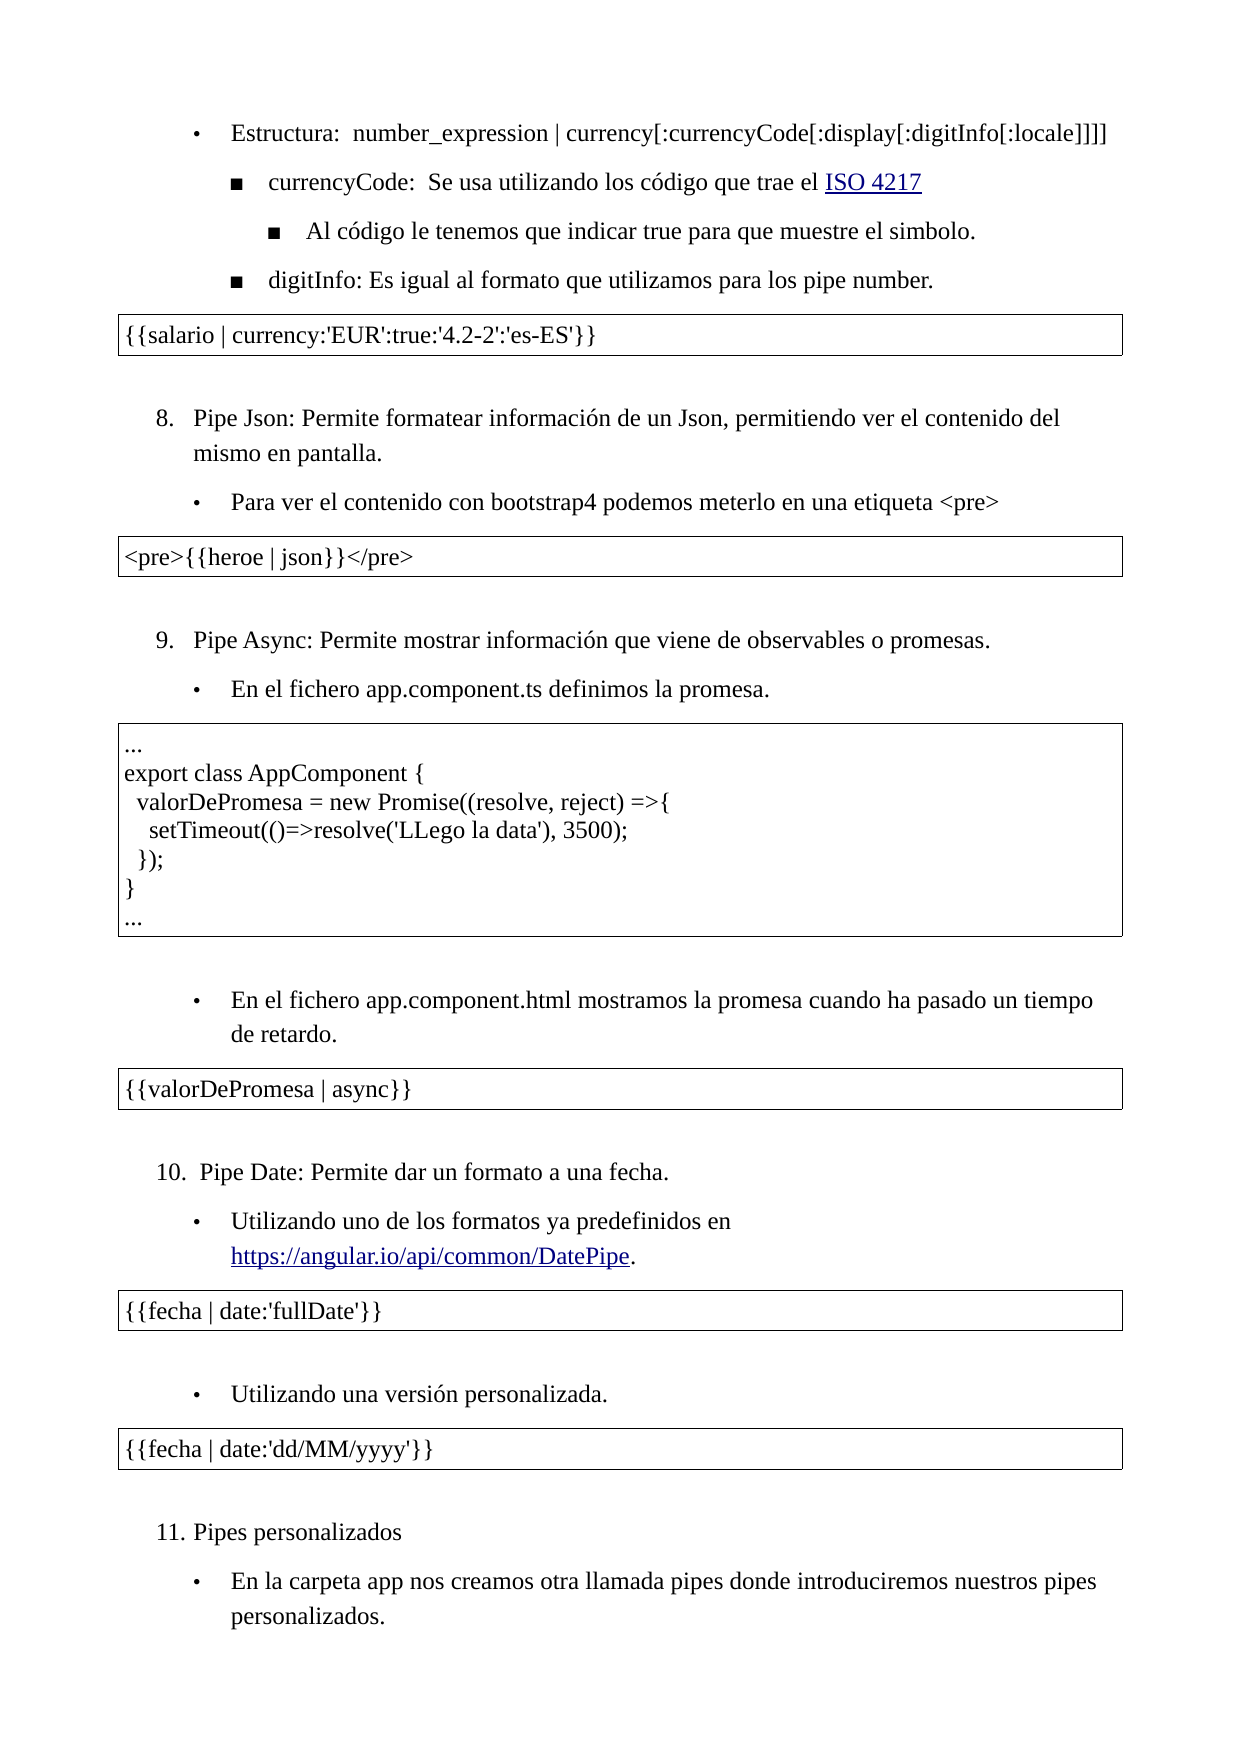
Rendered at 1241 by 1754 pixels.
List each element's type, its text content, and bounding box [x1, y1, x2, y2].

table_header {{fecha | date:'dd/MM/yyyy'}} [119, 1429, 1122, 1468]
list Para ver el contenido con bootstrap4 podemos meterlo en una etiqueta <pre> [193, 487, 1122, 516]
list Utilizando uno de los formatos ya predefinidos en https://angular.io/api/common/DatePipe. [193, 1206, 1122, 1270]
table_header {{fecha | date:'fullDate'}} [119, 1291, 1122, 1330]
list Pipes personalizados [156, 1517, 1122, 1546]
list currencyCode: Se usa utilizando los código que trae el ISO 4217 [231, 167, 1122, 196]
list Pipe Async: Permite mostrar información que viene de observables o promesas. [156, 625, 1122, 654]
list En la carpeta app nos creamos otra llamada pipes donde introduciremos nuestros pipes personalizados. [193, 1566, 1122, 1629]
list Al código le tenemos que indicar true para que muestre el simbolo. [268, 216, 1122, 245]
list Pipe Date: Permite dar un formato a una fecha. [156, 1157, 1122, 1186]
list En el fichero app.component.ts definimos la promesa. [193, 674, 1122, 703]
table_header {{salario | currency:'EUR':true:'4.2-2':'es-ES'}} [119, 315, 1122, 355]
table_header {{valorDePromesa | async}} [119, 1069, 1122, 1109]
list Pipe Json: Permite formatear información de un Json, permitiendo ver el contenido del mismo en pantalla. [156, 403, 1122, 467]
list En el fichero app.component.html mostramos la promesa cuando ha pasado un tiempo de retardo. [193, 985, 1122, 1048]
list Utilizando una versión personalizada. [193, 1379, 1122, 1408]
table_header ... export class AppComponent { valorDePromesa = new Promise((resolve, reject) =>{ setTimeout(()=>resolve('LLego la data'), 3500); }); } ... [119, 724, 1122, 936]
table_header <pre>{{heroe | json}}</pre> [119, 537, 1122, 576]
list digitInfo: Es igual al formato que utilizamos para los pipe number. [231, 265, 1122, 294]
list Estructura: number_expression | currency[:currencyCode[:display[:digitInfo[:locale]]]] [193, 118, 1122, 147]
